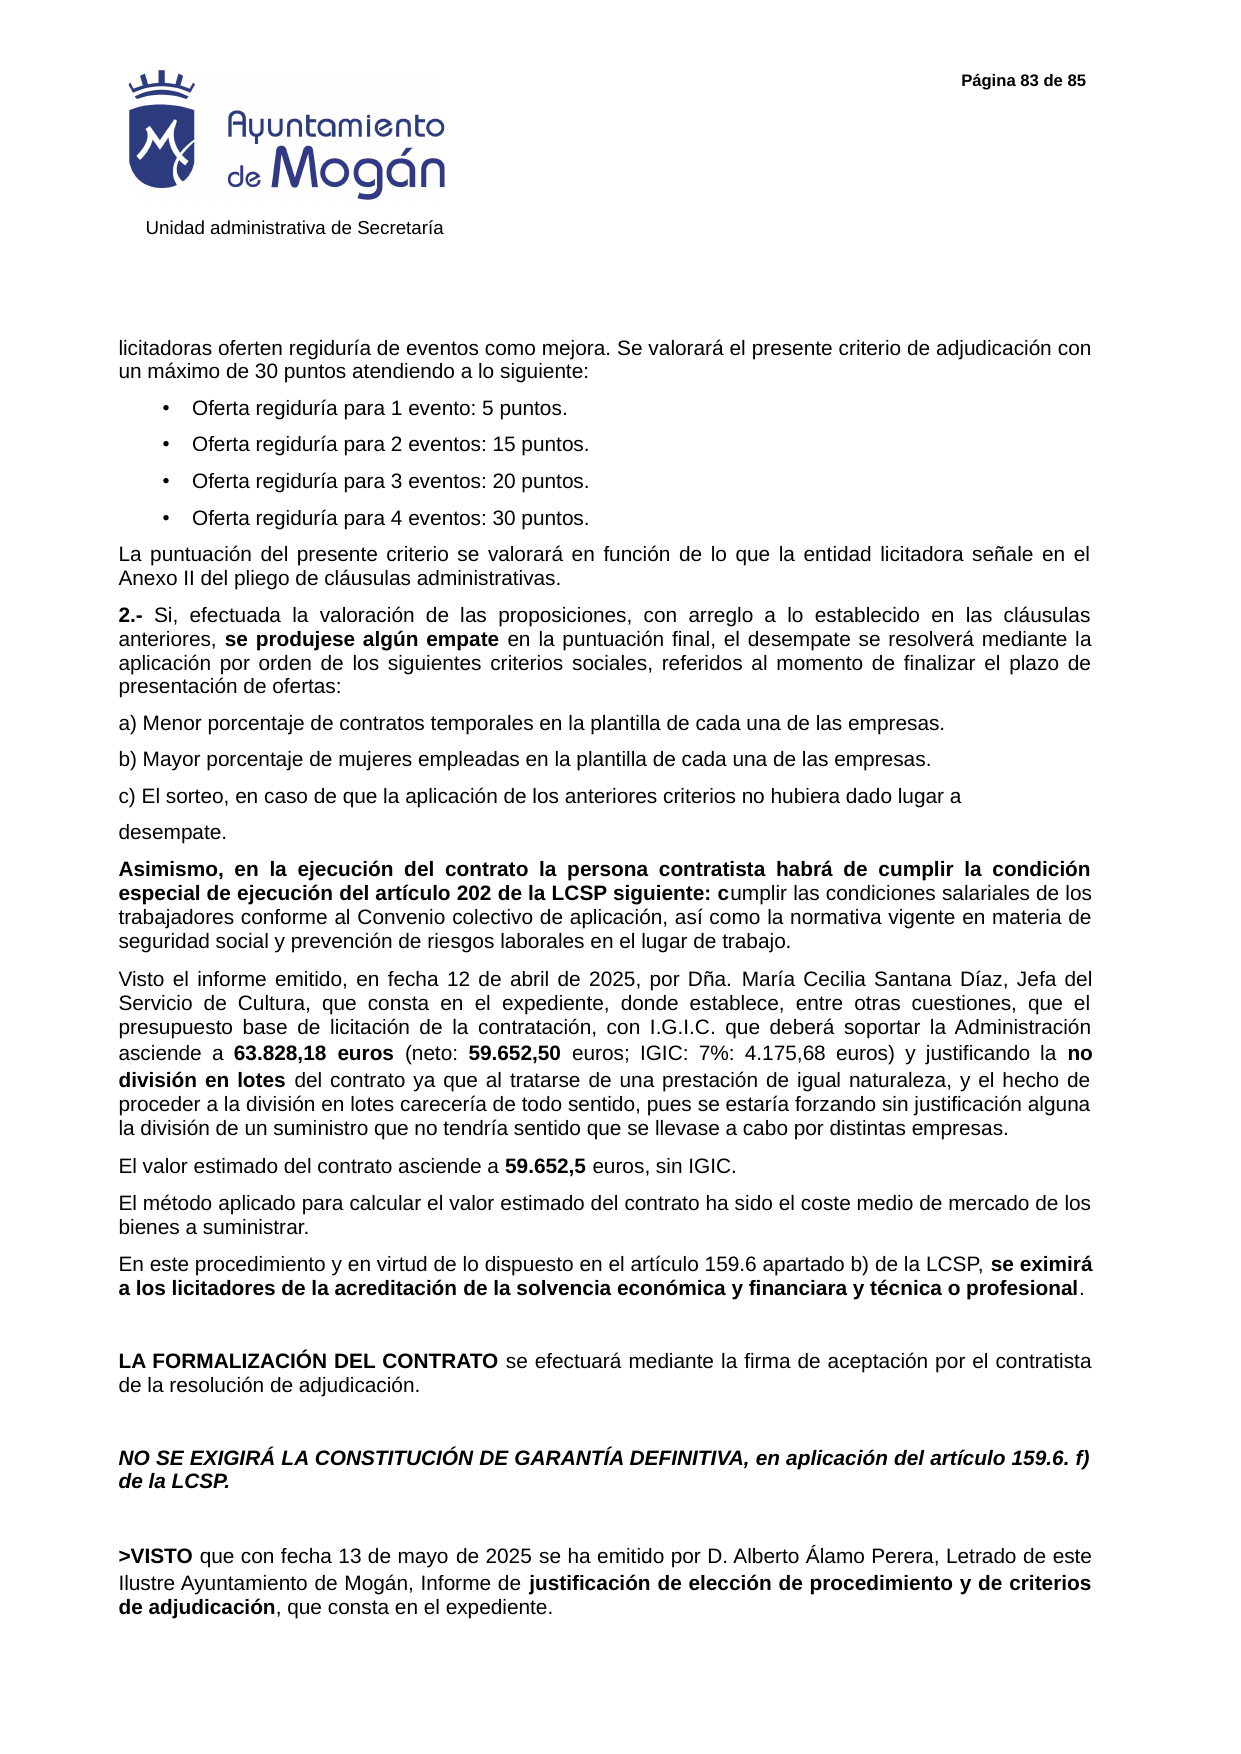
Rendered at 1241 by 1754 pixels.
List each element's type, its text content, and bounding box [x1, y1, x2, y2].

text Asimismo, en la ejecución del contrato la persona contratista habrá de cumplir la condición especial de ejecución del artículo 202 de la LCSP siguiente: cumplir las condiciones salariales de los trabajadores conforme al Convenio colectivo de aplicación, así como la normativa vigente en materia de seguridad social y prevención de riesgos laborales en el lugar de trabajo. [118, 857, 1092, 952]
list Oferta regiduría para 4 eventos: 30 puntos. [162, 505, 1092, 529]
text desempate. [118, 820, 1092, 844]
list Oferta regiduría para 3 eventos: 20 puntos. [162, 469, 1092, 493]
text La puntuación del presente criterio se valorará en función de lo que la entidad licitadora señale en el Anexo II del pliego de cláusulas administrativas. [118, 542, 1092, 590]
text a) Menor porcentaje de contratos temporales en la plantilla de cada una de las empresas. [118, 711, 1092, 735]
list Oferta regiduría para 1 evento: 5 puntos. [162, 396, 1092, 420]
text LA FORMALIZACIÓN DEL CONTRATO se efectuará mediante la firma de aceptación por el contratista de la resolución de adjudicación. [118, 1348, 1092, 1396]
text El valor estimado del contrato asciende a 59.652,5 euros, sin IGIC. [118, 1152, 1092, 1179]
picture [128, 70, 445, 206]
text En este procedimiento y en virtud de lo dispuesto en el artículo 159.6 apartado b) de la LCSP, se eximirá a los licitadores de la acreditación de la solvencia económica y financiara y técnica o profesional. [118, 1252, 1092, 1299]
text El método aplicado para calcular el valor estimado del contrato ha sido el coste medio de mercado de los bienes a suministrar. [118, 1191, 1092, 1239]
text b) Mayor porcentaje de mujeres empleadas en la plantilla de cada una de las empresas. [118, 747, 1092, 771]
text licitadoras oferten regiduría de eventos como mejora. Se valorará el presente criterio de adjudicación con un máximo de 30 puntos atendiendo a lo siguiente: [118, 335, 1092, 383]
text 2.- Si, efectuada la valoración de las proposiciones, con arreglo a lo establecido en las cláusulas anteriores, se produjese algún empate en la puntuación final, el desempate se resolverá mediante la aplicación por orden de los siguientes criterios sociales, referidos al momento de finalizar el plazo de presentación de ofertas: [118, 602, 1092, 698]
list Oferta regiduría para 2 eventos: 15 puntos. [162, 432, 1092, 456]
text >VISTO que con fecha 13 de mayo de 2025 se ha emitido por D. Alberto Álamo Perera, Letrado de este Ilustre Ayuntamiento de Mogán, Informe de justificación de elección de procedimiento y de criterios de adjudicación, que consta en el expediente. [118, 1542, 1092, 1619]
text NO SE EXIGIRÁ LA CONSTITUCIÓN DE GARANTÍA DEFINITIVA, en aplicación del artículo 159.6. f) de la LCSP. [118, 1445, 1092, 1493]
text c) El sorteo, en caso de que la aplicación de los anteriores criterios no hubiera dado lugar a [118, 784, 1092, 808]
text Visto el informe emitido, en fecha 12 de abril de 2025, por Dña. María Cecilia Santana Díaz, Jefa del Servicio de Cultura, que consta en el expediente, donde establece, entre otras cuestiones, que el presupuesto base de licitación de la contratación, con I.G.I.C. que deberá soportar la Administración asciende a 63.828,18 euros (neto: 59.652,50 euros; IGIC: 7%: 4.175,68 euros) y justificando la no división en lotes del contrato ya que al tratarse de una prestación de igual naturaleza, y el hecho de proceder a la división en lotes carecería de todo sentido, pues se estaría forzando sin justificación alguna la división de un suministro que no tendría sentido que se llevase a cabo por distintas empresas. [118, 965, 1092, 1140]
